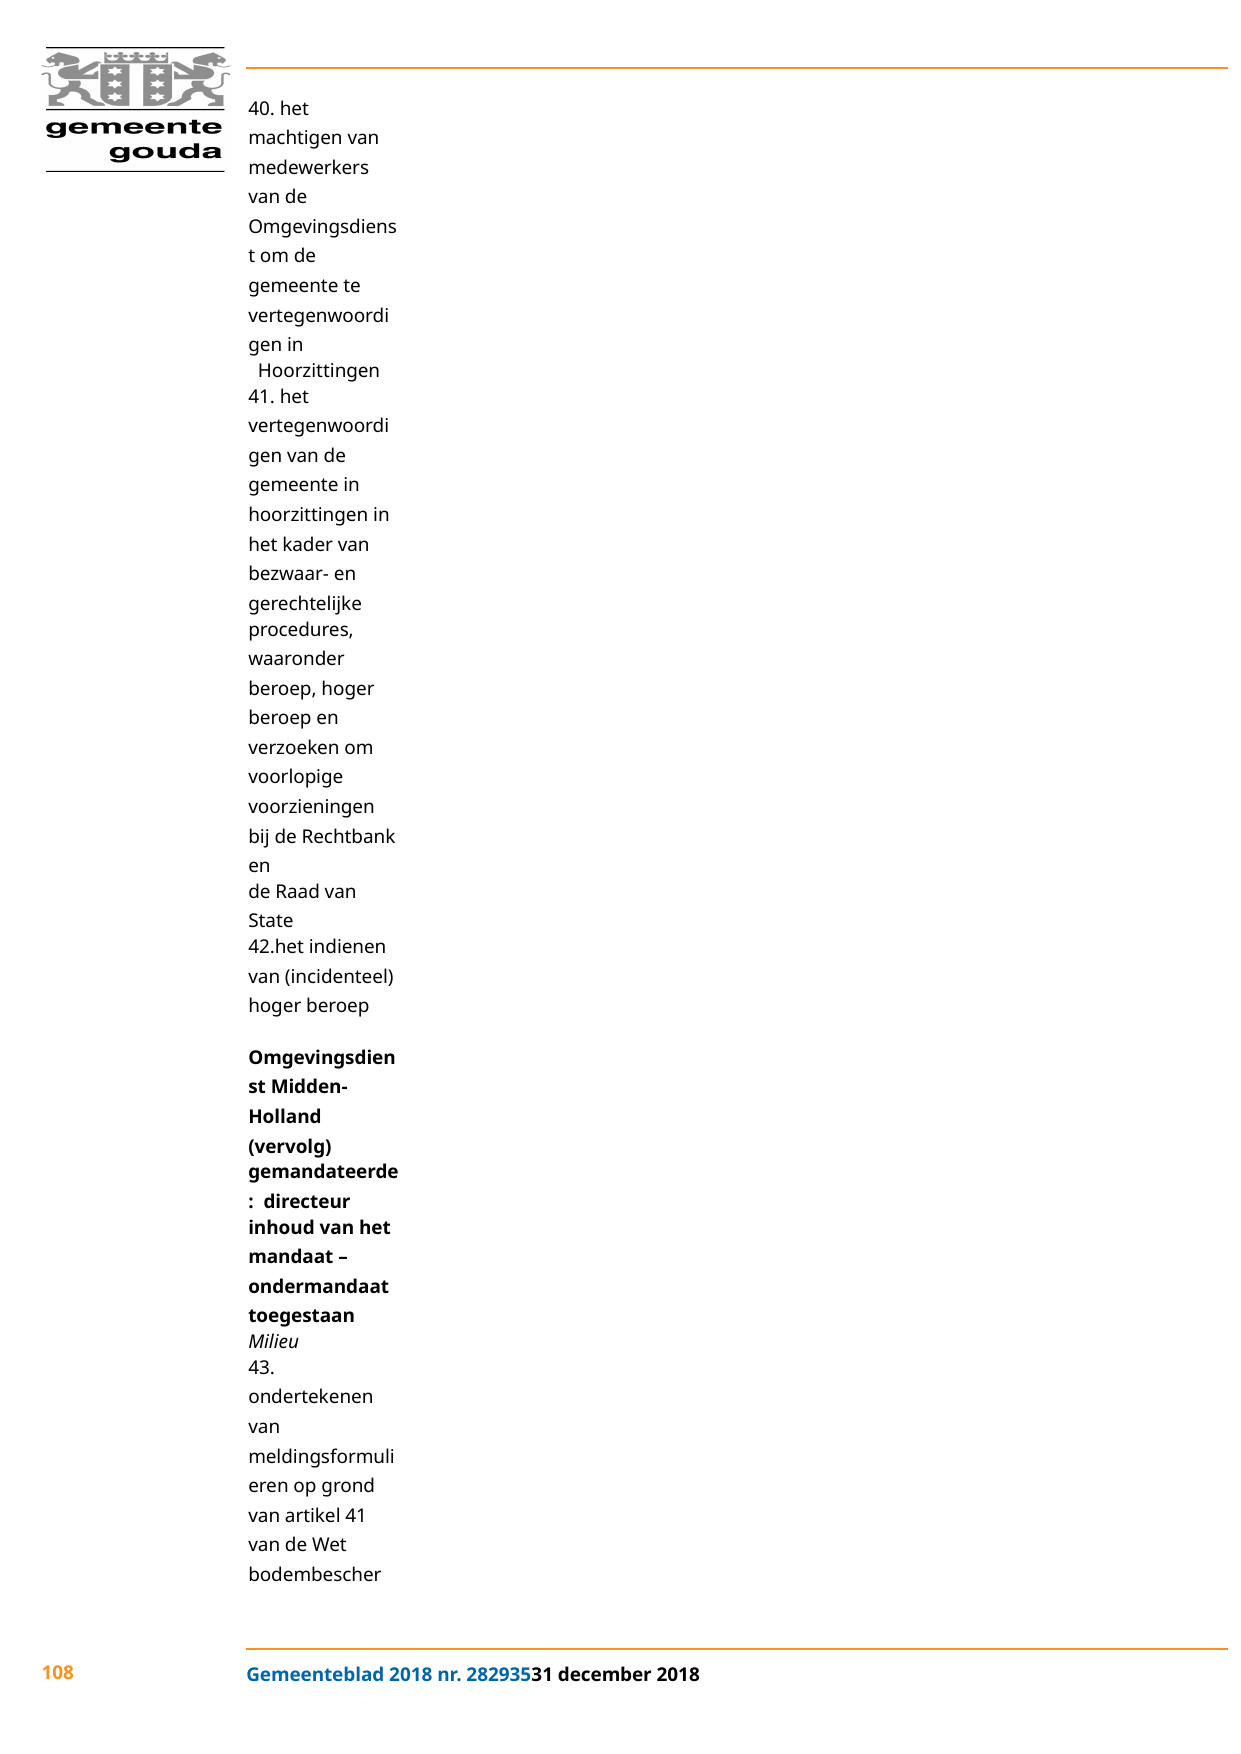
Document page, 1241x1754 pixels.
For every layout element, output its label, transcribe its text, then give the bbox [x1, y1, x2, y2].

table_cell Milieu [248, 1328, 398, 1354]
table_cell gemandateerde: directeur [248, 1159, 398, 1214]
table_cell 41. het vertegenwoordigen van de gemeente in hoorzittingen in het kader van bezwaar- en gerechtelijke [248, 383, 398, 616]
table_cell 40. het machtigen van medewerkers van de Omgevingsdienst om de gemeente te vertegenwoordigen in [248, 95, 398, 357]
table_cell 43. ondertekenen van meldingsformulieren op grond van artikel 41 van de Wet bodembescher [248, 1354, 398, 1587]
table_cell 42.het indienen van (incidenteel) hoger beroep [248, 934, 398, 1018]
table_cell Omgevingsdienst Midden-Holland (vervolg) [248, 1044, 398, 1158]
table_cell inhoud van het mandaat – ondermandaat toegestaan [248, 1214, 398, 1328]
table_cell [248, 1018, 398, 1044]
table_cell procedures, waaronder beroep, hoger beroep en verzoeken om voorlopige voorzieningen bij de Rechtbank en [248, 616, 398, 878]
picture [41, 47, 231, 172]
table_cell de Raad van State [248, 878, 398, 933]
table_cell Hoorzittingen [248, 357, 398, 383]
